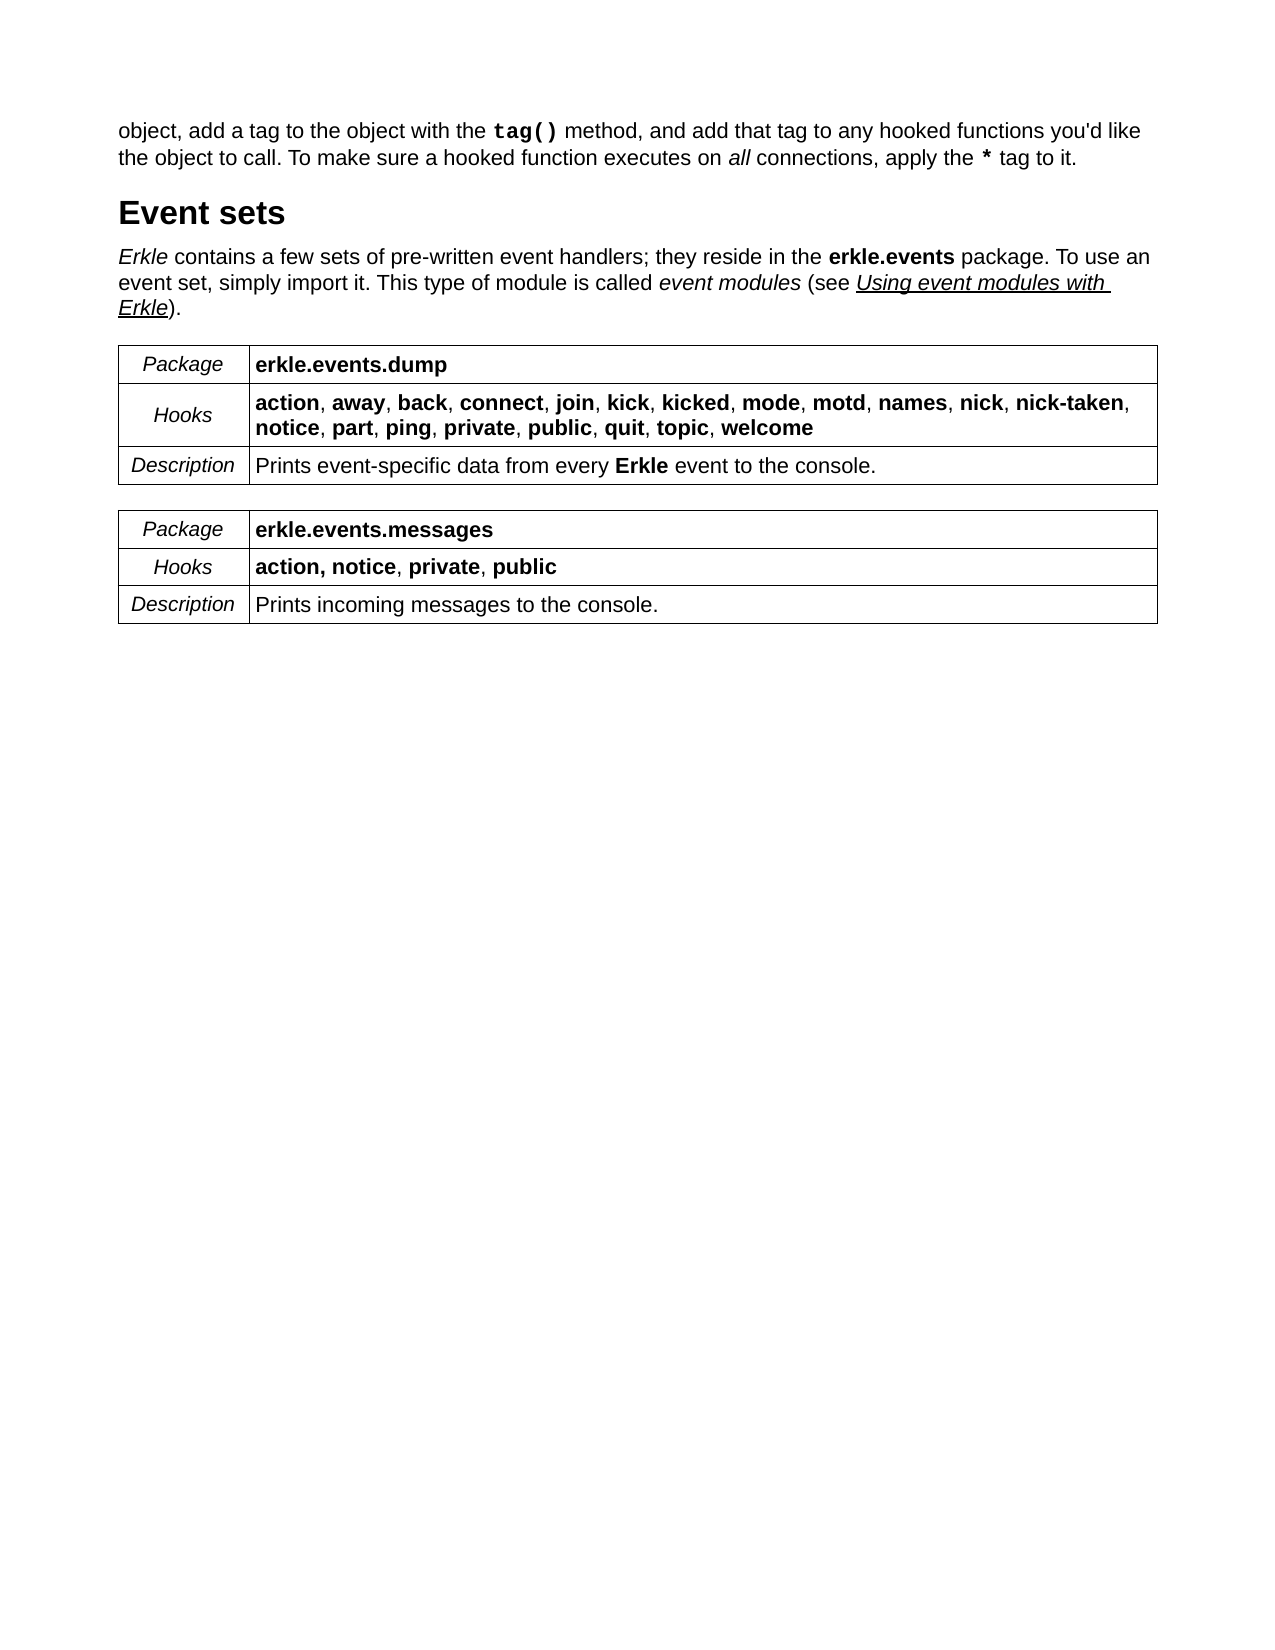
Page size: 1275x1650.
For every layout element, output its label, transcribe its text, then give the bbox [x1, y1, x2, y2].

table_cell action, away, back, connect, join, kick, kicked, mode, motd, names, nick, nick-taken, notice, part, ping, private, public, quit, topic, welcome [250, 384, 1157, 446]
table_cell Prints incoming messages to the console. [250, 586, 1157, 623]
table_cell Description [119, 586, 249, 623]
text object, add a tag to the object with the tag() method, and add that tag to any hooked functions you'd like the object to call. To make sure a hooked function executes on all connections, apply the * tag to it. [118, 118, 1157, 172]
table_cell Prints event-specific data from every Erkle event to the console. [250, 447, 1157, 483]
table_header erkle.events.messages [250, 511, 1157, 547]
table_cell Hooks [119, 384, 249, 446]
table_header erkle.events.dump [250, 346, 1157, 383]
table_header Package [119, 511, 249, 547]
table_cell action, notice, private, public [250, 549, 1157, 585]
table_header Package [119, 346, 249, 383]
subtitle Event sets [118, 193, 1157, 232]
table_cell Hooks [119, 549, 249, 585]
text Erkle contains a few sets of pre-written event handlers; they reside in the erkle.events package. To use an event set, simply import it. This type of module is called event modules (see Using event modules with Erkle). [118, 244, 1157, 320]
table_cell Description [119, 447, 249, 483]
